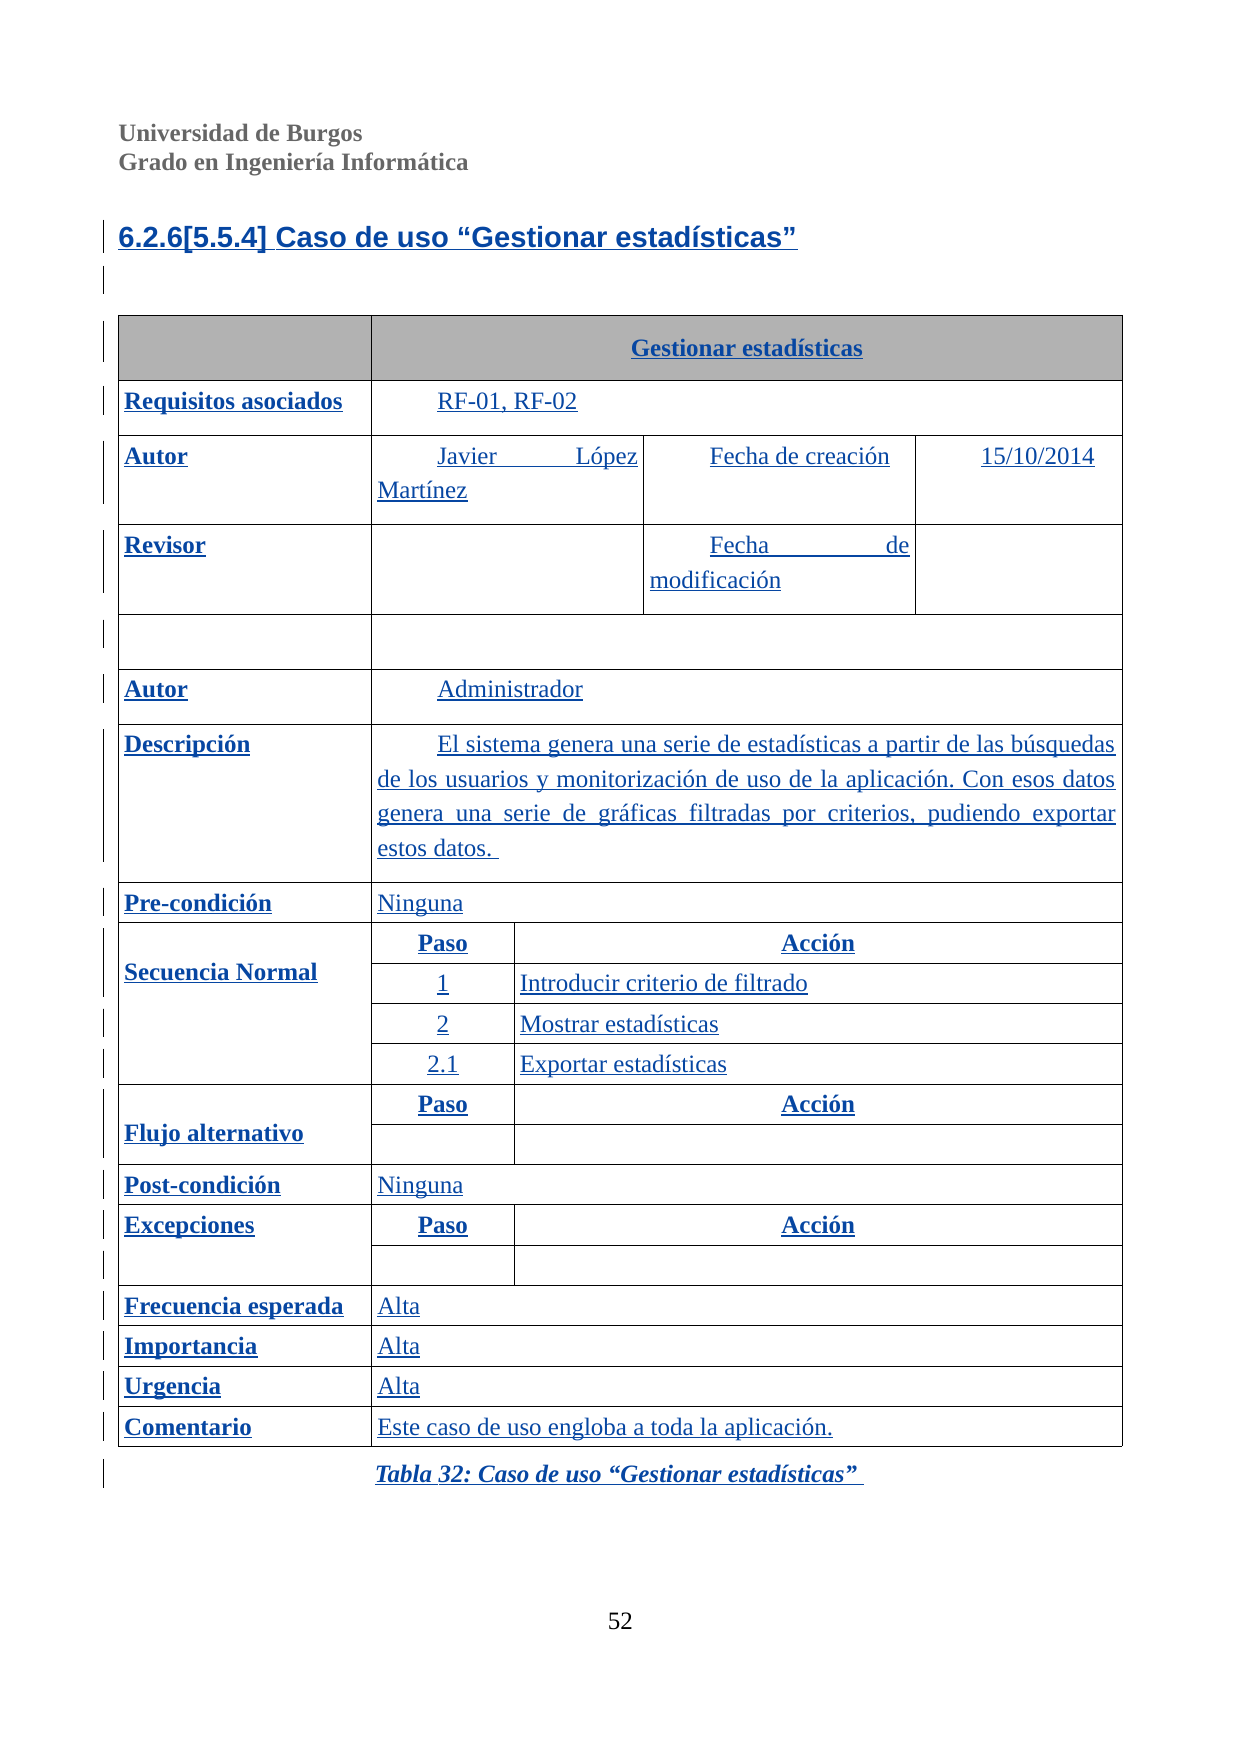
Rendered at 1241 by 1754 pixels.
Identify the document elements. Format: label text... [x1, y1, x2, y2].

table_cell Administrador [372, 670, 1122, 723]
table_cell 2 [372, 1004, 514, 1043]
table_cell Autor [119, 670, 371, 723]
table_cell Alta [372, 1367, 1122, 1406]
table_cell Mostrar estadísticas [515, 1004, 1122, 1043]
table_cell Fecha de creación [644, 436, 915, 524]
table_cell Flujo alternativo [119, 1085, 371, 1164]
table_cell 2.1 [372, 1044, 514, 1083]
table_cell Descripción [119, 725, 371, 882]
text Tabla 32: Caso de uso “Gestionar estadísticas” [118, 1459, 1122, 1488]
table_cell [515, 1125, 1122, 1164]
table_cell Urgencia [119, 1367, 371, 1406]
table_cell Autor [119, 436, 371, 524]
table_cell Paso [372, 1085, 514, 1124]
table_cell [515, 1246, 1122, 1285]
table_cell Este caso de uso engloba a toda la aplicación. [372, 1407, 1122, 1446]
table_cell [372, 525, 643, 614]
table_cell Ninguna [372, 1165, 1122, 1204]
table_cell Paso [372, 923, 514, 962]
table_cell 15/10/2014 [916, 436, 1122, 524]
table_cell Alta [372, 1326, 1122, 1366]
table_cell Frecuencia esperada [119, 1286, 371, 1325]
table_cell Comentario [119, 1407, 371, 1446]
table_cell Alta [372, 1286, 1122, 1325]
table_cell Javier López Martínez [372, 436, 643, 524]
table_cell Introducir criterio de filtrado [515, 964, 1122, 1003]
table_cell Ninguna [372, 883, 1122, 922]
subtitle Caso de uso “Gestionar estadísticas” [118, 220, 1122, 253]
table_cell Requisitos asociados [119, 381, 371, 435]
table_cell [119, 615, 371, 669]
table_cell [372, 615, 1122, 669]
table_cell Importancia [119, 1326, 371, 1366]
table_header [119, 316, 371, 380]
table_cell [372, 1125, 514, 1164]
table_cell Exportar estadísticas [515, 1044, 1122, 1083]
table_cell Pre-condición [119, 883, 371, 922]
table_cell Paso [372, 1205, 514, 1245]
table_cell RF-01, RF-02 [372, 381, 1122, 435]
table_cell [372, 1246, 514, 1285]
table_cell Excepciones [119, 1205, 371, 1285]
table_cell Revisor [119, 525, 371, 614]
table_cell El sistema genera una serie de estadísticas a partir de las búsquedas de los usuarios y monitorización de uso de la aplicación. Con esos datos genera una serie de gráficas filtradas por criterios, pudiendo exportar estos datos. [372, 725, 1122, 882]
table_cell [916, 525, 1122, 614]
table_cell Fecha de modificación [644, 525, 915, 614]
table_header Gestionar estadísticas [372, 316, 1122, 380]
table_cell Post-condición [119, 1165, 371, 1204]
table_cell Secuencia Normal [119, 923, 371, 1083]
table_cell 1 [372, 964, 514, 1003]
table_cell Acción [515, 923, 1122, 962]
table_cell Acción [515, 1205, 1122, 1245]
table_cell Acción [515, 1085, 1122, 1124]
